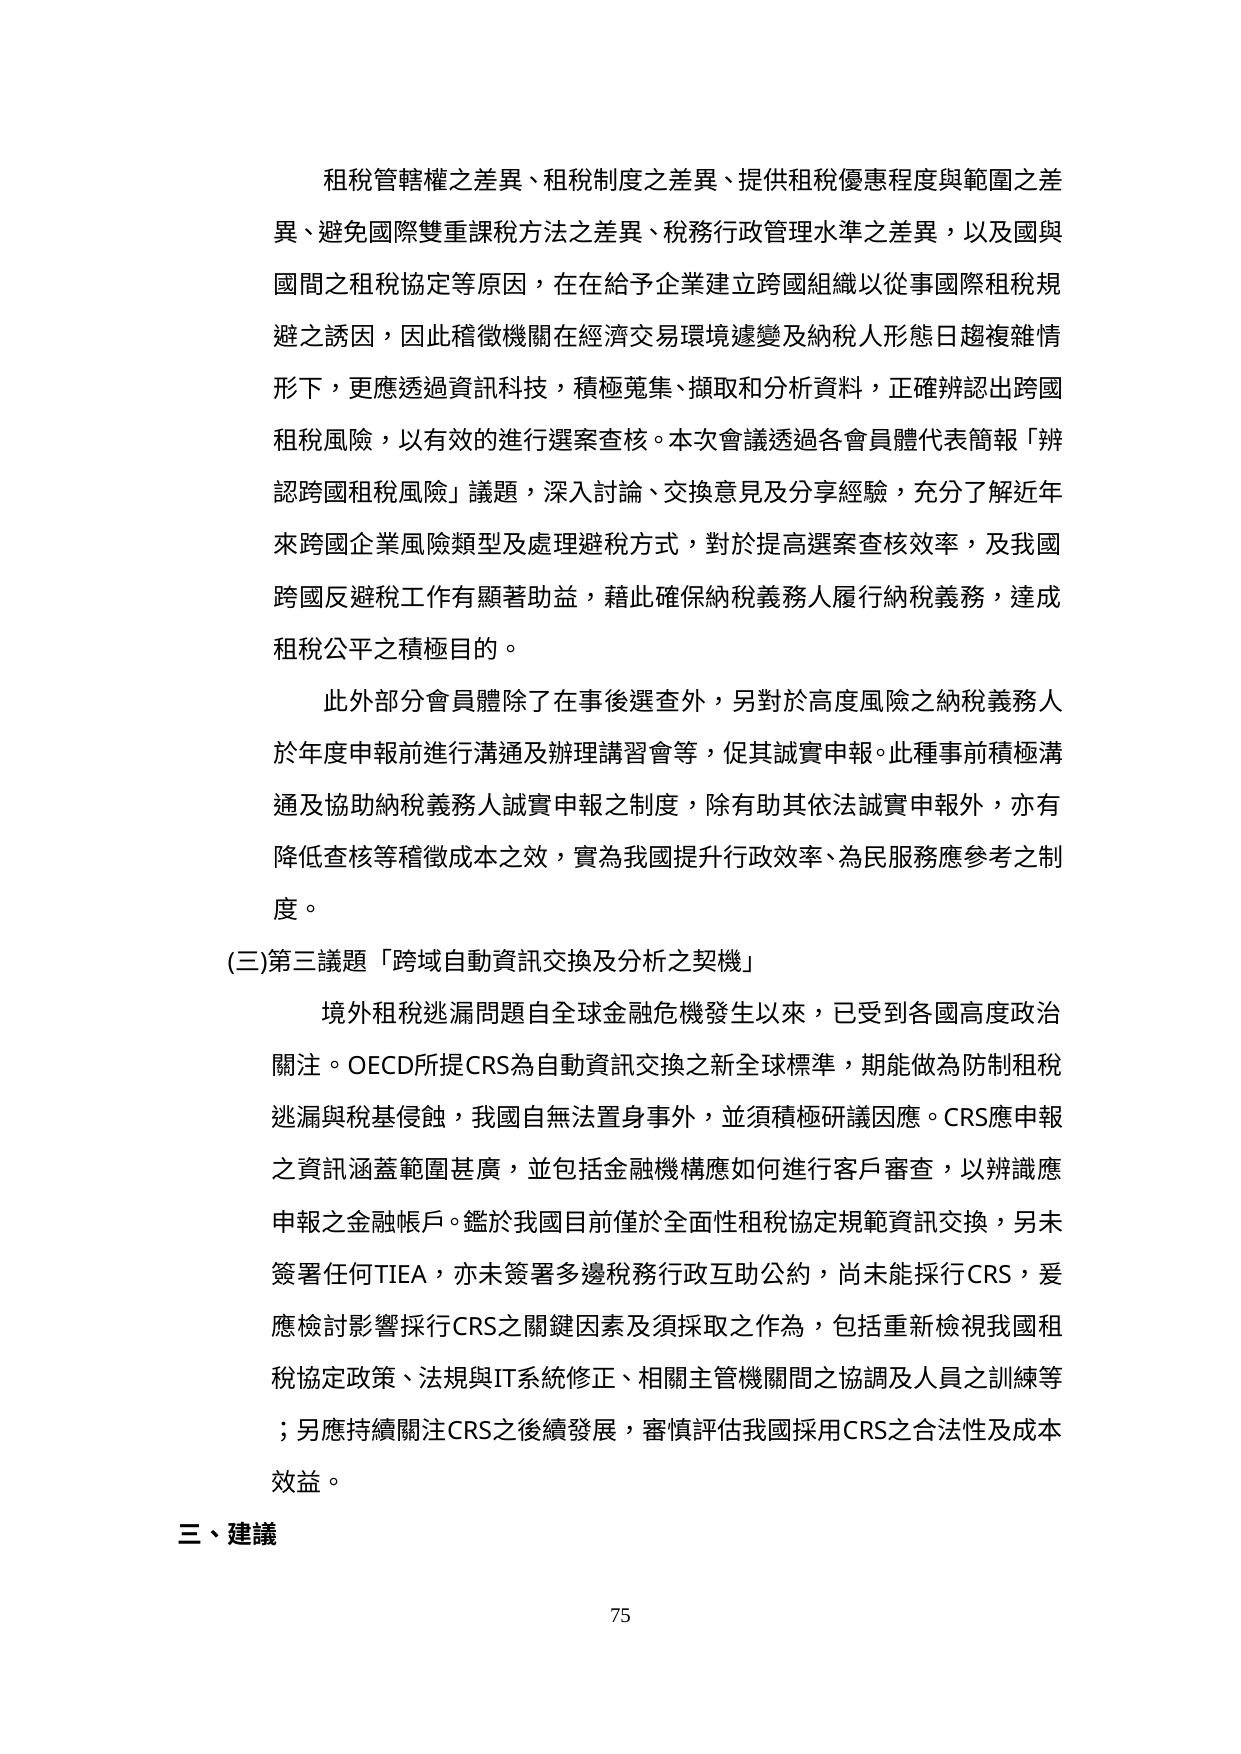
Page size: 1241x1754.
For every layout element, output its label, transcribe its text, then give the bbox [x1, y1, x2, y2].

text 境外租稅逃漏問題自全球金融危機發生以來，已受到各國高度政治關注。OECD所提CRS為自動資訊交換之新全球標準，期能做為防制租稅逃漏與稅基侵蝕，我國自無法置身事外，並須積極研議因應。CRS應申報之資訊涵蓋範圍甚廣，並包括金融機構應如何進行客戶審查，以辨識應申報之金融帳戶。鑑於我國目前僅於全面性租稅協定規範資訊交換，另未簽署任何TIEA，亦未簽署多邊稅務行政互助公約，尚未能採行CRS，爰應檢討影響採行CRS之關鍵因素及須採取之作為，包括重新檢視我國租稅協定政策、法規與IT系統修正、相關主管機關間之協調及人員之訓練等；另應持續關注CRS之後續發展，審慎評估我國採用CRS之合法性及成本效益。 [272, 981, 1063, 1502]
text (三)第三議題「跨域自動資訊交換及分析之契機」 [227, 929, 1063, 981]
text 此外部分會員體除了在事後選查外，另對於高度風險之納稅義務人於年度申報前進行溝通及辦理講習會等，促其誠實申報。此種事前積極溝通及協助納稅義務人誠實申報之制度，除有助其依法誠實申報外，亦有降低查核等稽徵成本之效，實為我國提升行政效率、為民服務應參考之制度。 [273, 668, 1063, 929]
text 租稅管轄權之差異、租稅制度之差異、提供租稅優惠程度與範圍之差異、避免國際雙重課稅方法之差異、稅務行政管理水準之差異，以及國與國間之租稅協定等原因，在在給予企業建立跨國組織以從事國際租稅規避之誘因，因此稽徵機關在經濟交易環境遽變及納稅人形態日趨複雜情形下，更應透過資訊科技，積極蒐集、擷取和分析資料，正確辨認出跨國租稅風險，以有效的進行選案查核。本次會議透過各會員體代表簡報「辨認跨國租稅風險」議題，深入討論、交換意見及分享經驗，充分了解近年來跨國企業風險類型及處理避稅方式，對於提高選案查核效率，及我國跨國反避稅工作有顯著助益，藉此確保納稅義務人履行納稅義務，達成租稅公平之積極目的。 [273, 148, 1063, 668]
text 三、建議 [177, 1502, 1063, 1554]
